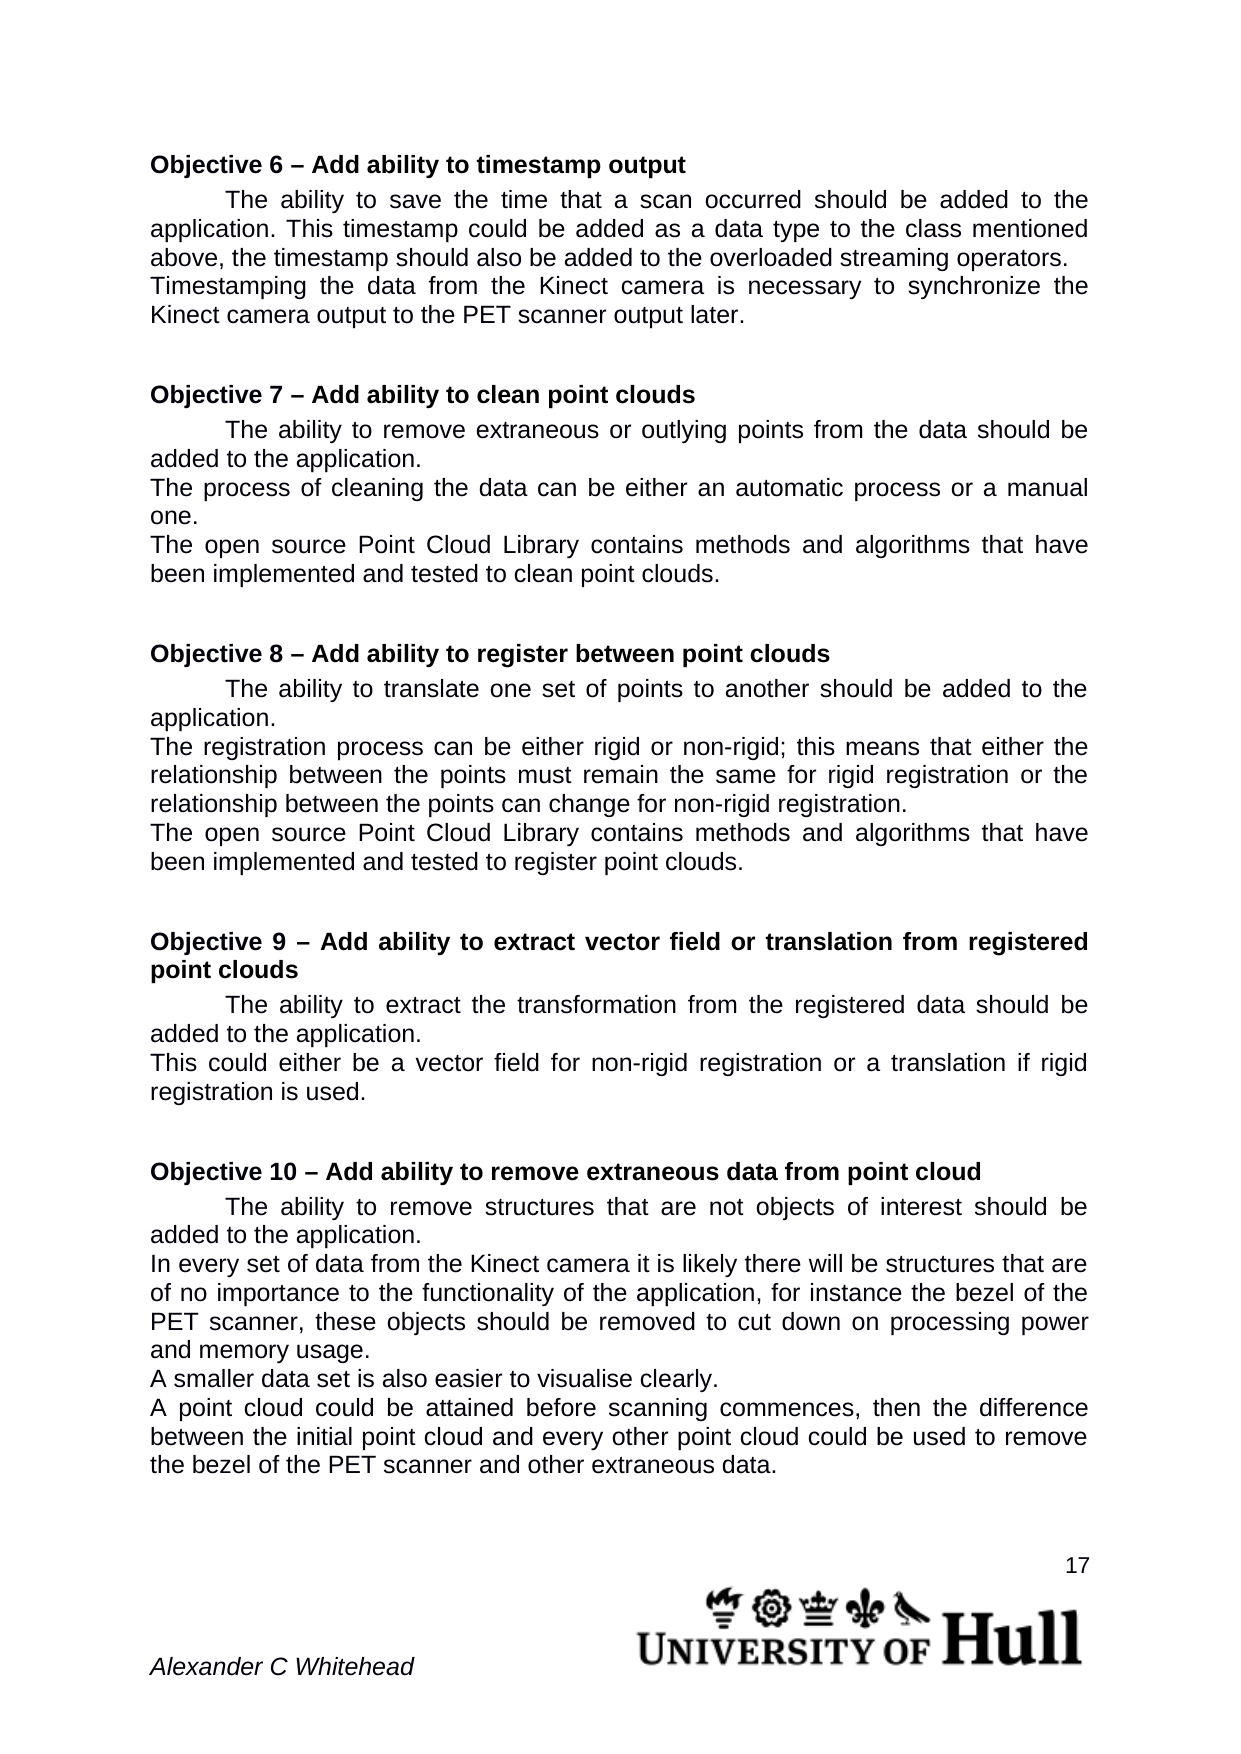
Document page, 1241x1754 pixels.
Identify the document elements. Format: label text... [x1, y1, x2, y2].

subtitle Objective 6 – Add ability to timestamp output [150, 150, 1090, 179]
text The process of cleaning the data can be either an automatic process or a manual one. [150, 473, 1090, 530]
text A point cloud could be attained before scanning commences, then the difference between the initial point cloud and every other point cloud could be used to remove the bezel of the PET scanner and other extraneous data. [150, 1393, 1090, 1479]
subtitle Objective 9 – Add ability to extract vector field or translation from registered point clouds [150, 927, 1090, 984]
text Timestamping the data from the Kinect camera is necessary to synchronize the Kinect camera output to the PET scanner output later. [150, 271, 1090, 329]
text In every set of data from the Kinect camera it is likely there will be structures that are of no importance to the functionality of the application, for instance the bezel of the PET scanner, these objects should be removed to cut down on processing power and memory usage. [150, 1249, 1090, 1364]
text The registration process can be either rigid or non-rigid; this means that either the relationship between the points must remain the same for rigid registration or the relationship between the points can change for non-rigid registration. [150, 731, 1090, 818]
text This could either be a vector field for non-rigid registration or a translation if rigid registration is used. [150, 1048, 1090, 1105]
subtitle Objective 7 – Add ability to clean point clouds [150, 380, 1090, 409]
text The ability to remove extraneous or outlying points from the data should be added to the application. [150, 415, 1090, 473]
subtitle Objective 8 – Add ability to register between point clouds [150, 639, 1090, 668]
text The ability to extract the transformation from the registered data should be added to the application. [150, 990, 1090, 1048]
picture [630, 1578, 1091, 1675]
text The open source Point Cloud Library contains methods and algorithms that have been implemented and tested to register point clouds. [150, 818, 1090, 875]
text The ability to save the time that a scan occurred should be added to the application. This timestamp could be added as a data type to the class mentioned above, the timestamp should also be added to the overloaded streaming operators. [150, 185, 1090, 271]
text The ability to remove structures that are not objects of interest should be added to the application. [150, 1192, 1090, 1249]
subtitle Objective 10 – Add ability to remove extraneous data from point cloud [150, 1157, 1090, 1185]
text The ability to translate one set of points to another should be added to the application. [150, 674, 1090, 731]
text A smaller data set is also easier to visualise clearly. [150, 1364, 1090, 1393]
text The open source Point Cloud Library contains methods and algorithms that have been implemented and tested to clean point clouds. [150, 530, 1090, 588]
